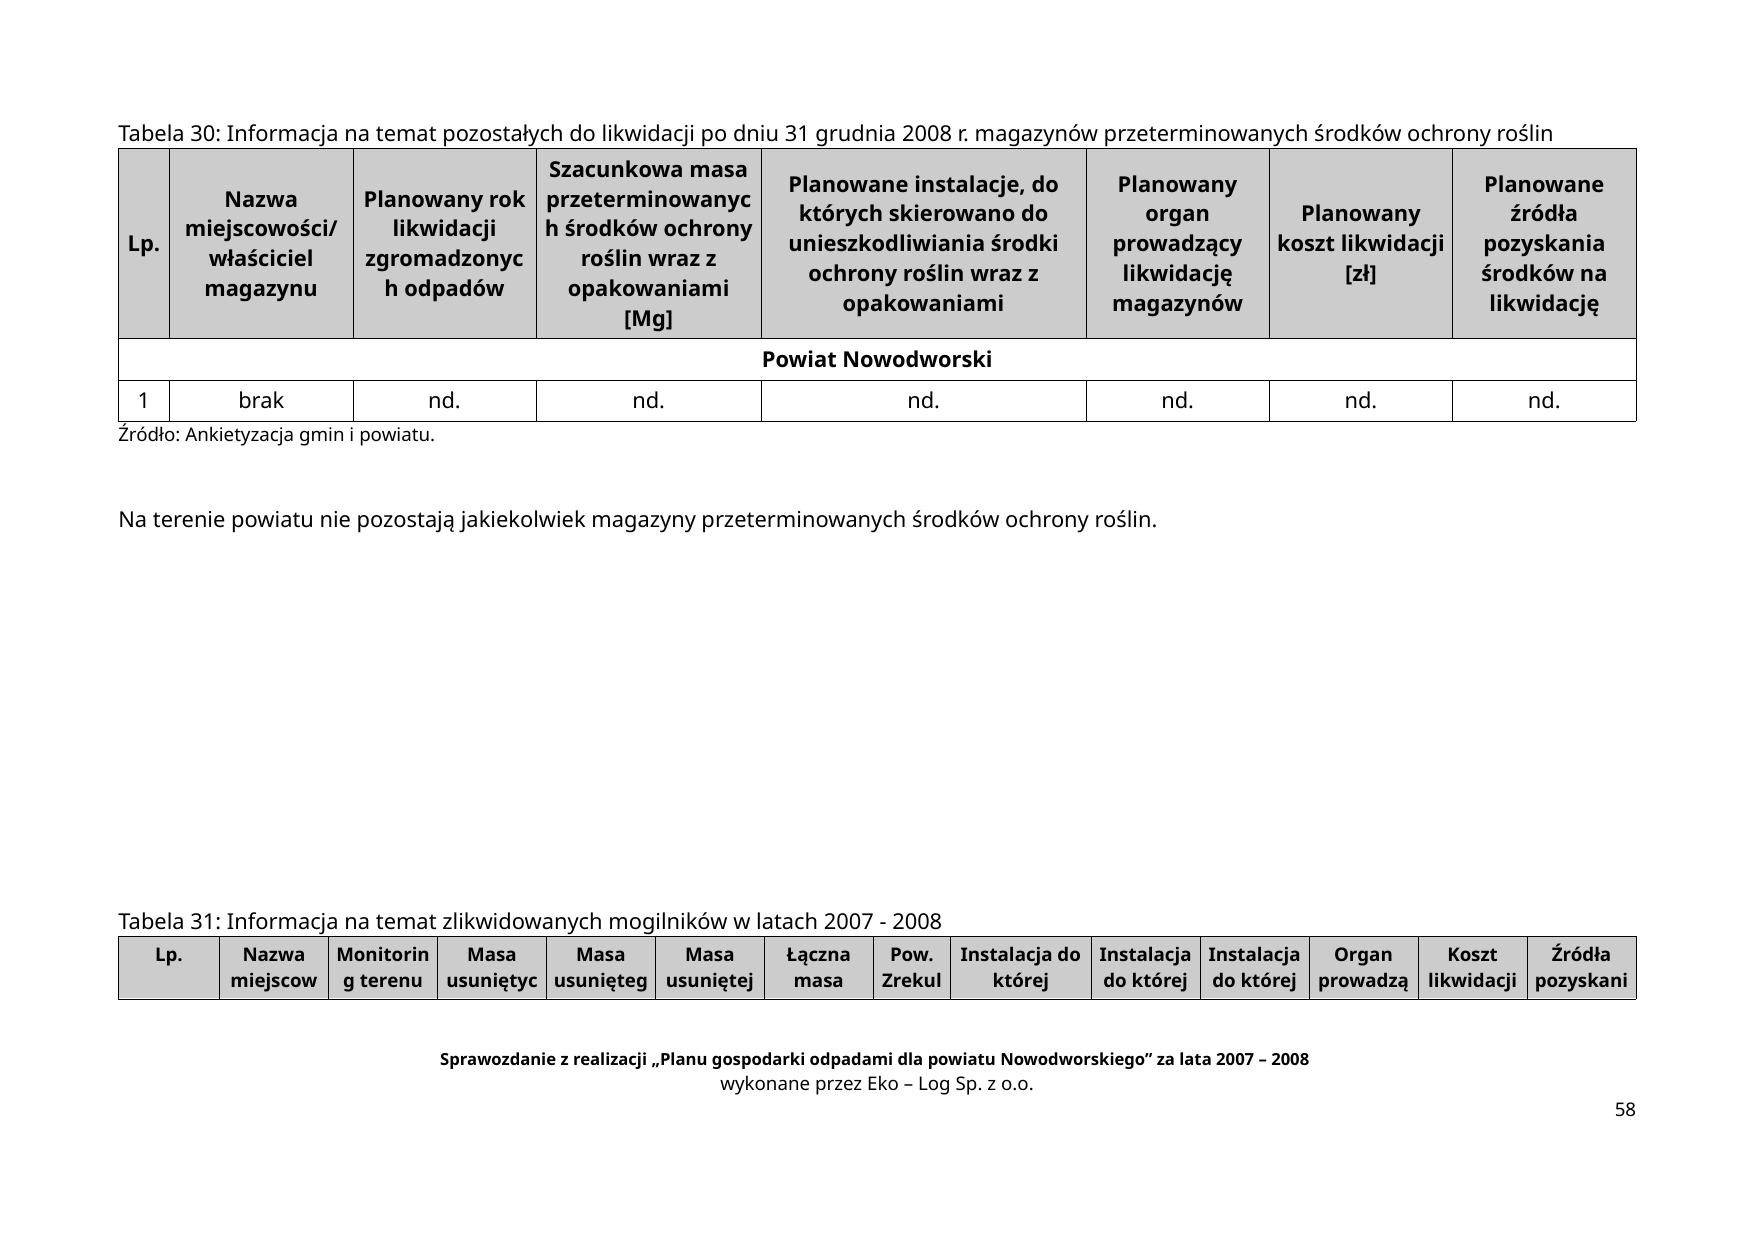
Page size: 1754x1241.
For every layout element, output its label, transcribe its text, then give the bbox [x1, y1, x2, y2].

text Tabela 30: Informacja na temat pozostałych do likwidacji po dniu 31 grudnia 2008 r. magazynów przeterminowanych środków ochrony roślin [118, 118, 1636, 148]
table_cell nd. [762, 381, 1086, 421]
table_header Koszt likwidacji [1419, 937, 1527, 998]
table_header Planowane instalacje, do których skierowano do unieszkodliwiania środki ochrony roślin wraz z opakowaniami [762, 149, 1086, 338]
table_header Instalacja do której [951, 937, 1091, 998]
table_header Masa usuniętyc [438, 937, 546, 998]
text Na terenie powiatu nie pozostają jakiekolwiek magazyny przeterminowanych środków ochrony roślin. [118, 504, 1636, 534]
table_header Planowany organ prowadzący likwidację magazynów [1087, 149, 1269, 338]
table_header Planowany koszt likwidacji [zł] [1270, 149, 1452, 338]
text Źródło: Ankietyzacja gmin i powiatu. [118, 422, 1636, 447]
table_header Instalacja do której [1201, 937, 1309, 998]
table_header Łączna masa [765, 937, 873, 998]
table_cell Powiat Nowodworski [119, 339, 1636, 379]
table_cell nd. [354, 381, 536, 421]
table_header Masa usunięteg [547, 937, 655, 998]
table_cell nd. [537, 381, 761, 421]
table_cell brak [170, 381, 353, 421]
table_cell 1 [119, 381, 169, 421]
table_header Planowane źródła pozyskania środków na likwidację [1453, 149, 1636, 338]
table_cell nd. [1270, 381, 1452, 421]
table_cell nd. [1453, 381, 1636, 421]
table_cell nd. [1087, 381, 1269, 421]
text Tabela 31: Informacja na temat zlikwidowanych mogilników w latach 2007 - 2008 [118, 906, 1636, 936]
table_header Szacunkowa masa przeterminowanych środków ochrony roślin wraz z opakowaniami [Mg] [537, 149, 761, 338]
table_header Źródła pozyskani [1528, 937, 1636, 998]
table_header Organ prowadzą [1310, 937, 1418, 998]
table_header Instalacja do której [1092, 937, 1200, 998]
table_header Nazwa miejscow [220, 937, 328, 998]
table_header Masa usuniętej [656, 937, 764, 998]
table_header Nazwa miejscowości/ właściciel magazynu [170, 149, 353, 338]
table_header Monitoring terenu [329, 937, 437, 998]
table_header Lp. [119, 149, 169, 338]
table_header Lp. [119, 937, 219, 998]
table_header Planowany rok likwidacji zgromadzonych odpadów [354, 149, 536, 338]
table_header Pow. Zrekul [874, 937, 950, 998]
